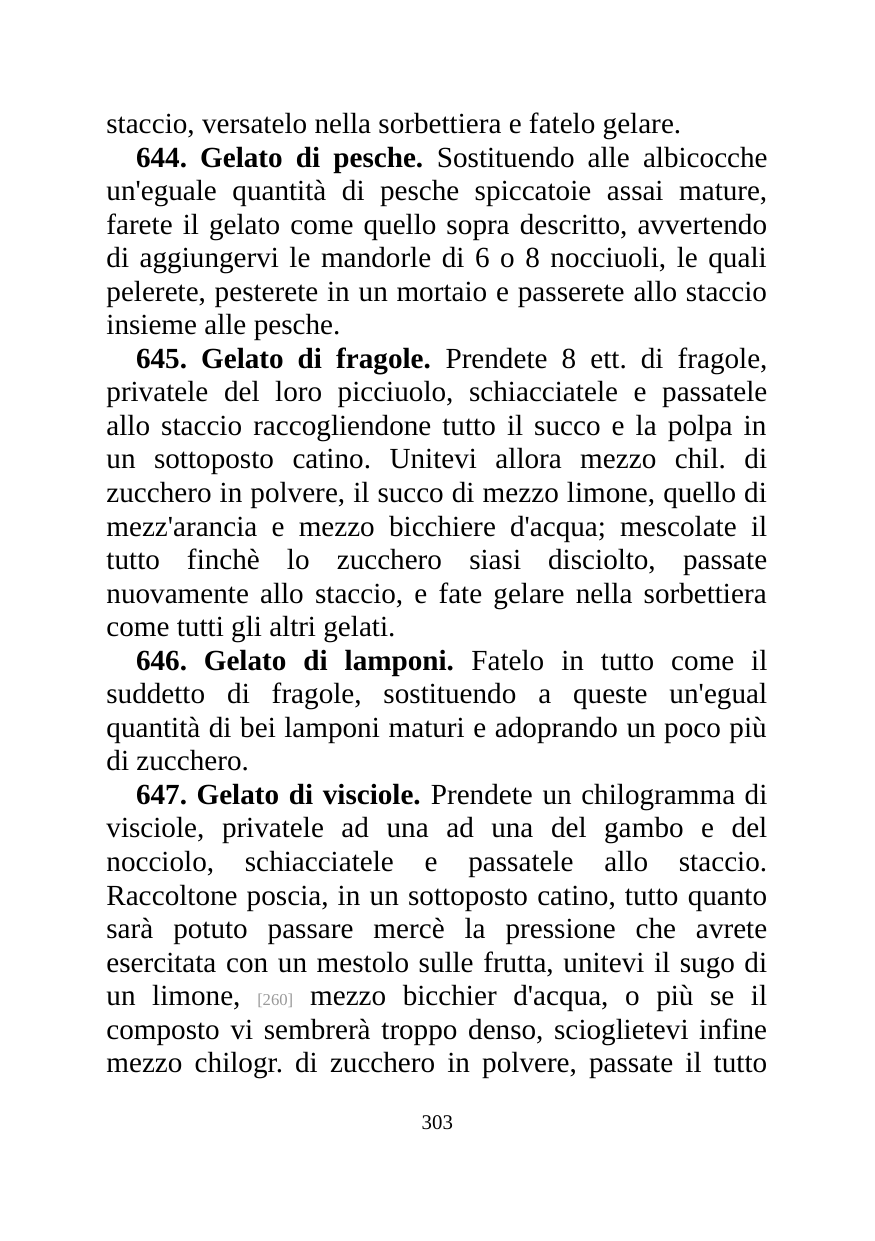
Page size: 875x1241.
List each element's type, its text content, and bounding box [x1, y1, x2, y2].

text 646. Gelato di lamponi. Fatelo in tutto come il suddetto di fragole, sostituendo a queste un'egual quantità di bei lamponi maturi e adoprando un poco più di zucchero. [106, 643, 768, 777]
text 644. Gelato di pesche. Sostituendo alle albicocche un'eguale quantità di pesche spiccatoie assai mature, farete il gelato come quello sopra descritto, avvertendo di aggiungervi le mandorle di 6 o 8 nocciuoli, le quali pelerete, pesterete in un mortaio e passerete allo staccio insieme alle pesche. [106, 140, 768, 341]
text staccio, versatelo nella sorbettiera e fatelo gelare. [106, 106, 768, 140]
text 645. Gelato di fragole. Prendete 8 ett. di fragole, privatele del loro picciuolo, schiacciatele e passatele allo staccio raccogliendone tutto il succo e la polpa in un sottoposto catino. Unitevi allora mezzo chil. di zucchero in polvere, il succo di mezzo limone, quello di mezz'arancia e mezzo bicchiere d'acqua; mescolate il tutto finchè lo zucchero siasi disciolto, passate nuovamente allo staccio, e fate gelare nella sorbettiera come tutti gli altri gelati. [106, 341, 768, 643]
text 647. Gelato di visciole. Prendete un chilogramma di visciole, privatele ad una ad una del gambo e del nocciolo, schiacciatele e passatele allo staccio. Raccoltone poscia, in un sottoposto catino, tutto quanto sarà potuto passare mercè la pressione che avrete esercitata con un mestolo sulle frutta, unitevi il sugo di un limone, [260] mezzo bicchier d'acqua, o più se il composto vi sembrerà troppo denso, scioglietevi infine mezzo chilogr. di zucchero in polvere, passate il tutto [106, 777, 768, 1079]
